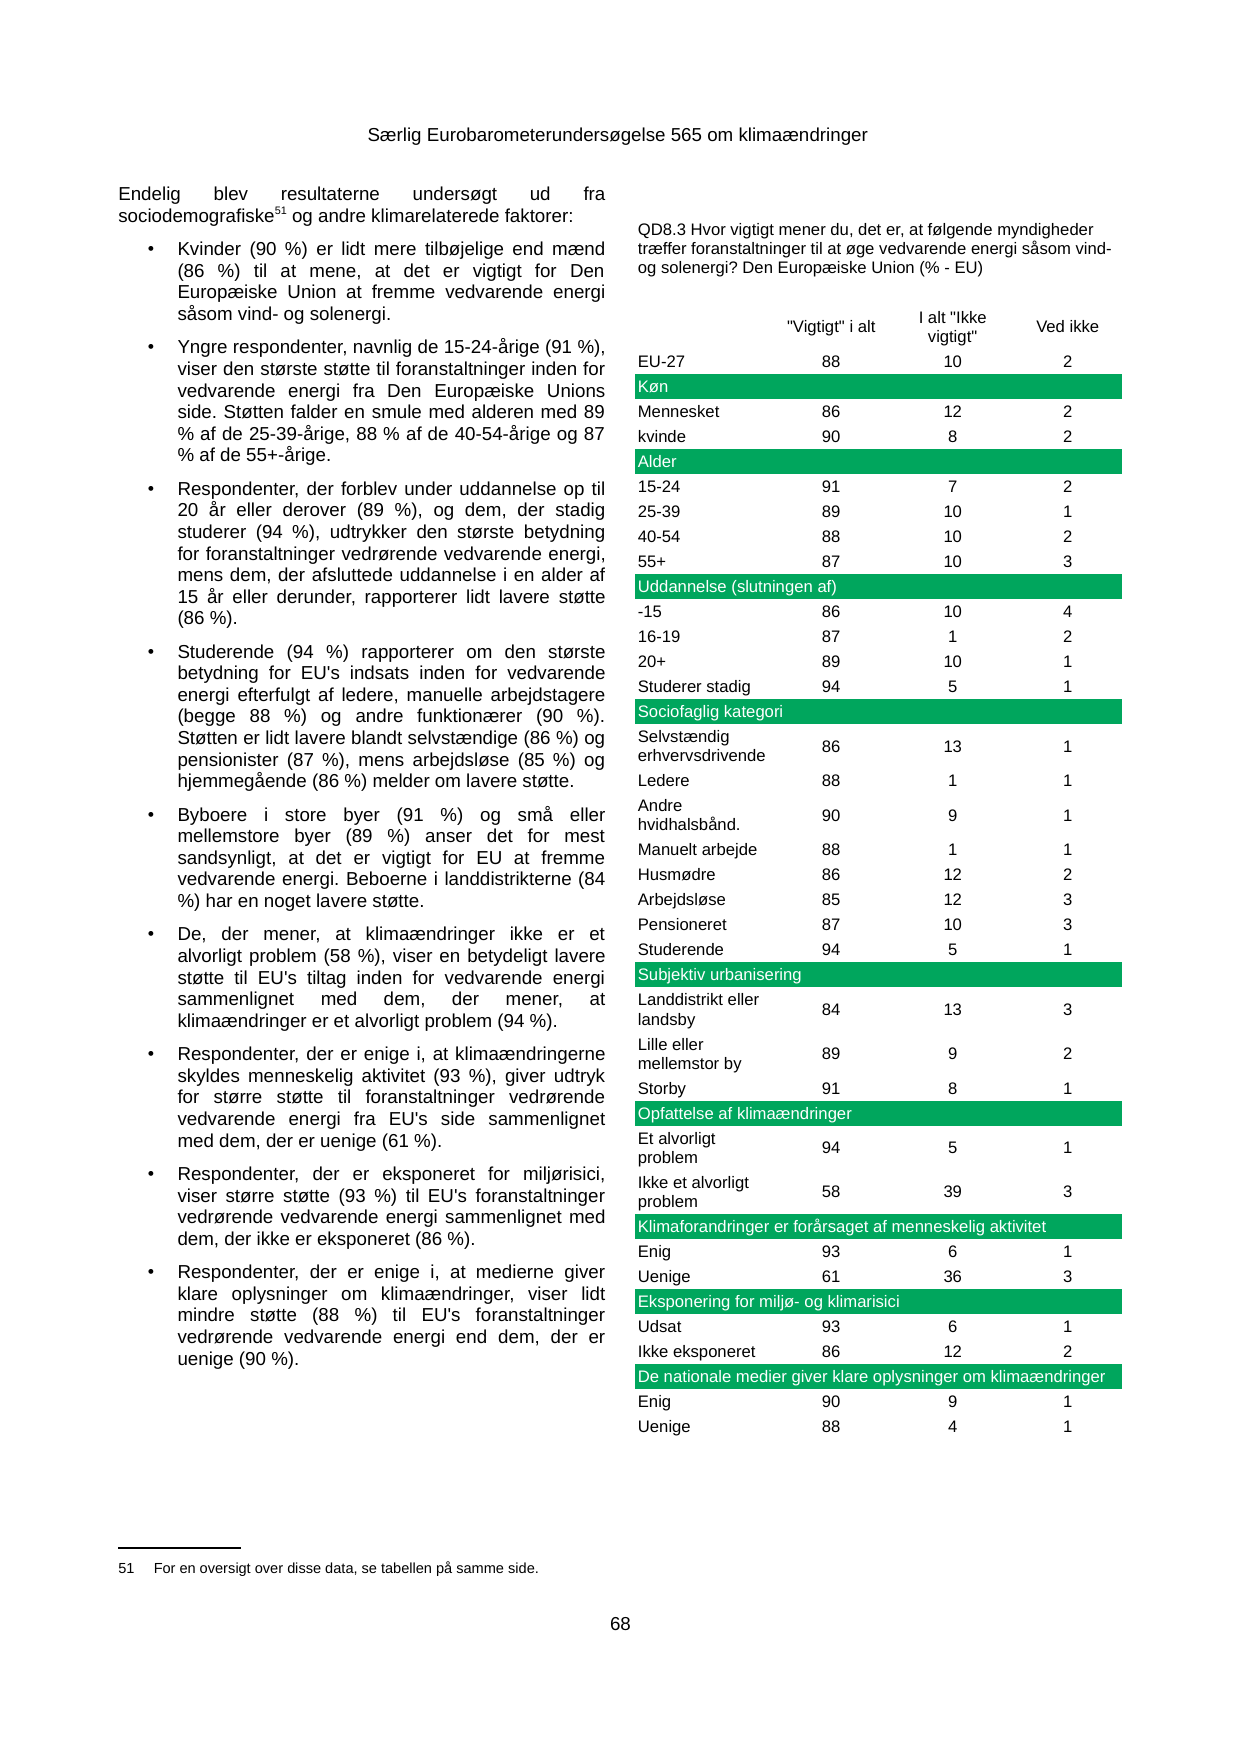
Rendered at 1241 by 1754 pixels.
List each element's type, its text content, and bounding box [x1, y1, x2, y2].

table_cell 86 [770, 399, 892, 424]
table_cell 9 [892, 1031, 1013, 1076]
table_cell 2 [1013, 474, 1122, 499]
table_cell 40-54 [635, 524, 770, 549]
table_cell 88 [770, 349, 892, 374]
table_cell 13 [892, 724, 1013, 768]
table_cell 12 [892, 1339, 1013, 1364]
table_cell 87 [770, 549, 892, 574]
table_cell 1 [1013, 1314, 1122, 1339]
table_cell Manuelt arbejde [635, 837, 770, 862]
table_cell 61 [770, 1264, 892, 1289]
table_cell 9 [892, 1389, 1013, 1414]
table_cell 89 [770, 1031, 892, 1076]
table_cell 2 [1013, 1339, 1122, 1364]
table_cell 58 [770, 1170, 892, 1214]
table_cell 1 [1013, 793, 1122, 837]
table_cell 1 [1013, 499, 1122, 524]
table_cell Klimaforandringer er forårsaget af menneskelig aktivitet [635, 1214, 1122, 1239]
table_cell 10 [892, 524, 1013, 549]
table_cell Ved ikke [1013, 305, 1122, 349]
table_cell 1 [1013, 1414, 1122, 1439]
table_cell 3 [1013, 887, 1122, 912]
table_cell Storby [635, 1076, 770, 1101]
table_cell 5 [892, 1126, 1013, 1170]
table_cell 88 [770, 524, 892, 549]
table_cell 86 [770, 599, 892, 624]
table_cell 1 [1013, 724, 1122, 768]
table_cell Selvstændig erhvervsdrivende [635, 724, 770, 768]
table_cell EU-27 [635, 349, 770, 374]
table_cell "Vigtigt" i alt [770, 305, 892, 349]
table_cell 9 [892, 793, 1013, 837]
table_cell 86 [770, 1339, 892, 1364]
table_cell 3 [1013, 987, 1122, 1031]
table_cell Et alvorligt problem [635, 1126, 770, 1170]
table_cell 1 [1013, 1389, 1122, 1414]
table_cell -15 [635, 599, 770, 624]
table_cell [1013, 280, 1122, 305]
list Studerende (94 %) rapporterer om den største betydning for EU's indsats inden for vedvarende energi efterfulgt af ledere, manuelle arbejdstagere (begge 88 %) og andre funktionærer (90 %). Støtten er lidt lavere blandt selvstændige (86 %) og pensionister (87 %), mens arbejdsløse (85 %) og hjemmegående (86 %) melder om lavere støtte. [148, 641, 605, 792]
table_cell 85 [770, 887, 892, 912]
table_cell Andre hvidhalsbånd. [635, 793, 770, 837]
table_cell 7 [892, 474, 1013, 499]
table_cell 87 [770, 624, 892, 649]
table_cell 93 [770, 1239, 892, 1264]
table_cell [892, 280, 1013, 305]
table_cell 89 [770, 649, 892, 674]
table_cell Alder [635, 449, 1122, 474]
table_cell 3 [1013, 549, 1122, 574]
table_cell 94 [770, 937, 892, 962]
list Respondenter, der er enige i, at klimaændringerne skyldes menneskelig aktivitet (93 %), giver udtryk for større støtte til foranstaltninger vedrørende vedvarende energi fra EU's side sammenlignet med dem, der er uenige (61 %). [148, 1043, 605, 1151]
table_cell 1 [1013, 768, 1122, 793]
table_cell Uddannelse (slutningen af) [635, 574, 1122, 599]
table_cell Mennesket [635, 399, 770, 424]
table_cell 8 [892, 424, 1013, 449]
table_cell 13 [892, 987, 1013, 1031]
table_cell Subjektiv urbanisering [635, 962, 1122, 987]
table_cell 1 [1013, 1076, 1122, 1101]
table_cell 86 [770, 724, 892, 768]
table_cell Uenige [635, 1414, 770, 1439]
table_cell 91 [770, 474, 892, 499]
text For en oversigt over disse data, se tabellen på samme side. [118, 1560, 605, 1577]
table_cell 88 [770, 768, 892, 793]
table_cell 1 [892, 624, 1013, 649]
table_cell 36 [892, 1264, 1013, 1289]
table_cell 16-19 [635, 624, 770, 649]
table_header QD8.3 Hvor vigtigt mener du, det er, at følgende myndigheder træffer foranstaltninger til at øge vedvarende energi såsom vind- og solenergi? Den Europæiske Union (% - EU) [635, 216, 1122, 280]
list Kvinder (90 %) er lidt mere tilbøjelige end mænd (86 %) til at mene, at det er vigtigt for Den Europæiske Union at fremme vedvarende energi såsom vind- og solenergi. [148, 238, 605, 324]
table_cell 90 [770, 424, 892, 449]
table_cell 10 [892, 649, 1013, 674]
list Byboere i store byer (91 %) og små eller mellemstore byer (89 %) anser det for mest sandsynligt, at det er vigtigt for EU at fremme vedvarende energi. Beboerne i landdistrikterne (84 %) har en noget lavere støtte. [148, 803, 605, 911]
table_cell Pensioneret [635, 912, 770, 937]
table_cell 90 [770, 1389, 892, 1414]
table_cell Eksponering for miljø- og klimarisici [635, 1289, 1122, 1314]
table_cell Studerer stadig [635, 674, 770, 699]
table_cell 6 [892, 1314, 1013, 1339]
table_cell 1 [1013, 1239, 1122, 1264]
table_cell Udsat [635, 1314, 770, 1339]
table_cell 84 [770, 987, 892, 1031]
table_cell 94 [770, 674, 892, 699]
table_cell 2 [1013, 424, 1122, 449]
table_cell [635, 305, 770, 349]
table_cell 87 [770, 912, 892, 937]
table_cell 5 [892, 937, 1013, 962]
table_cell 2 [1013, 1031, 1122, 1076]
table_cell [770, 280, 892, 305]
table_cell 20+ [635, 649, 770, 674]
table_cell 86 [770, 862, 892, 887]
table_cell 8 [892, 1076, 1013, 1101]
table_cell 2 [1013, 624, 1122, 649]
table_cell 39 [892, 1170, 1013, 1214]
table_cell Studerende [635, 937, 770, 962]
table_cell 12 [892, 862, 1013, 887]
list Respondenter, der er enige i, at medierne giver klare oplysninger om klimaændringer, viser lidt mindre støtte (88 %) til EU's foranstaltninger vedrørende vedvarende energi end dem, der er uenige (90 %). [148, 1261, 605, 1369]
table_cell 12 [892, 887, 1013, 912]
table_cell 2 [1013, 524, 1122, 549]
table_cell 2 [1013, 399, 1122, 424]
table_cell Lille eller mellemstor by [635, 1031, 770, 1076]
table_cell Ikke eksponeret [635, 1339, 770, 1364]
list Respondenter, der er eksponeret for miljørisici, viser større støtte (93 %) til EU's foranstaltninger vedrørende vedvarende energi sammenlignet med dem, der ikke er eksponeret (86 %). [148, 1163, 605, 1249]
table_cell 90 [770, 793, 892, 837]
table_cell Husmødre [635, 862, 770, 887]
table_cell Sociofaglig kategori [635, 699, 1122, 724]
table_cell 1 [1013, 837, 1122, 862]
table_cell 1 [1013, 1126, 1122, 1170]
table_cell Landdistrikt eller landsby [635, 987, 770, 1031]
table_cell Uenige [635, 1264, 770, 1289]
table_cell 1 [1013, 674, 1122, 699]
list De, der mener, at klimaændringer ikke er et alvorligt problem (58 %), viser en betydeligt lavere støtte til EU's tiltag inden for vedvarende energi sammenlignet med dem, der mener, at klimaændringer er et alvorligt problem (94 %). [148, 923, 605, 1031]
table_cell [635, 280, 770, 305]
table_cell 1 [892, 768, 1013, 793]
table_cell 93 [770, 1314, 892, 1339]
text Endelig blev resultaterne undersøgt ud fra sociodemografiske og andre klimarelaterede faktorer: [118, 183, 605, 226]
table_cell 2 [1013, 349, 1122, 374]
table_cell 15-24 [635, 474, 770, 499]
table_cell 1 [1013, 649, 1122, 674]
table_cell 10 [892, 499, 1013, 524]
table_cell De nationale medier giver klare oplysninger om klimaændringer [635, 1364, 1122, 1389]
table_cell 2 [1013, 862, 1122, 887]
table_cell 10 [892, 549, 1013, 574]
table_cell 3 [1013, 1264, 1122, 1289]
table_cell 4 [1013, 599, 1122, 624]
table_cell 3 [1013, 912, 1122, 937]
table_cell 10 [892, 912, 1013, 937]
table_cell Køn [635, 374, 1122, 399]
table_cell 10 [892, 349, 1013, 374]
table_cell 89 [770, 499, 892, 524]
table_cell 3 [1013, 1170, 1122, 1214]
table_cell 91 [770, 1076, 892, 1101]
table_cell 88 [770, 837, 892, 862]
table_cell Ledere [635, 768, 770, 793]
table_cell 94 [770, 1126, 892, 1170]
list Respondenter, der forblev under uddannelse op til 20 år eller derover (89 %), og dem, der stadig studerer (94 %), udtrykker den største betydning for foranstaltninger vedrørende vedvarende energi, mens dem, der afsluttede uddannelse i en alder af 15 år eller derunder, rapporterer lidt lavere støtte (86 %). [148, 478, 605, 629]
table_cell 10 [892, 599, 1013, 624]
table_cell 4 [892, 1414, 1013, 1439]
table_cell 1 [892, 837, 1013, 862]
table_cell Ikke et alvorligt problem [635, 1170, 770, 1214]
table_cell 12 [892, 399, 1013, 424]
table_cell 5 [892, 674, 1013, 699]
table_cell 25-39 [635, 499, 770, 524]
table_cell 88 [770, 1414, 892, 1439]
list Yngre respondenter, navnlig de 15-24-årige (91 %), viser den største støtte til foranstaltninger inden for vedvarende energi fra Den Europæiske Unions side. Støtten falder en smule med alderen med 89 % af de 25-39-årige, 88 % af de 40-54-årige og 87 % af de 55+-årige. [148, 336, 605, 466]
table_cell I alt "Ikke vigtigt" [892, 305, 1013, 349]
table_cell 1 [1013, 937, 1122, 962]
table_cell kvinde [635, 424, 770, 449]
table_cell Enig [635, 1389, 770, 1414]
table_cell Arbejdsløse [635, 887, 770, 912]
table_cell Opfattelse af klimaændringer [635, 1101, 1122, 1126]
table_cell Enig [635, 1239, 770, 1264]
table_cell 6 [892, 1239, 1013, 1264]
table_cell 55+ [635, 549, 770, 574]
